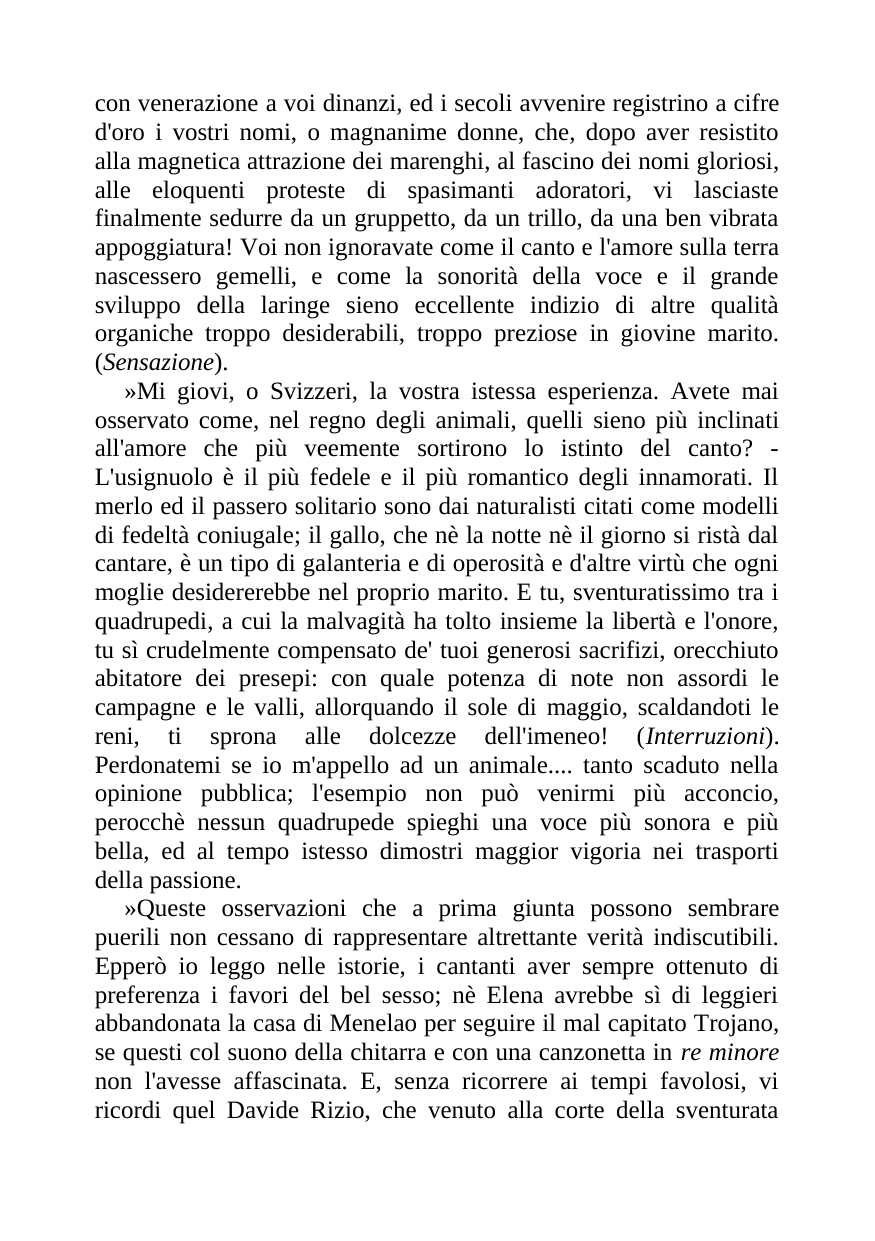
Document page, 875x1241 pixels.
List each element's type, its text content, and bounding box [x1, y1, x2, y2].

text »Mi giovi, o Svizzeri, la vostra istessa esperienza. Avete mai osservato come, nel regno degli animali, quelli sieno più inclinati all'amore che più veemente sortirono lo istinto del canto? - L'usignuolo è il più fedele e il più romantico degli innamorati. Il merlo ed il passero solitario sono dai naturalisti citati come modelli di fedeltà coniugale; il gallo, che nè la notte nè il giorno si ristà dal cantare, è un tipo di galanteria e di operosità e d'altre virtù che ogni moglie desidererebbe nel proprio marito. E tu, sventuratissimo tra i quadrupedi, a cui la malvagità ha tolto insieme la libertà e l'onore, tu sì crudelmente compensato de' tuoi generosi sacrifizi, orecchiuto abitatore dei presepi: con quale potenza di note non assordi le campagne e le valli, allorquando il sole di maggio, scaldandoti le reni, ti sprona alle dolcezze dell'imeneo! (Interruzioni). Perdonatemi se io m'appello ad un animale.... tanto scaduto nella opinione pubblica; l'esempio non può venirmi più acconcio, perocchè nessun quadrupede spieghi una voce più sonora e più bella, ed al tempo istesso dimostri maggior vigoria nei trasporti della passione. [94, 376, 779, 893]
text con venerazione a voi dinanzi, ed i secoli avvenire registrino a cifre d'oro i vostri nomi, o magnanime donne, che, dopo aver resistito alla magnetica attrazione dei marenghi, al fascino dei nomi gloriosi, alle eloquenti proteste di spasimanti adoratori, vi lasciaste finalmente sedurre da un gruppetto, da un trillo, da una ben vibrata appoggiatura! Voi non ignoravate come il canto e l'amore sulla terra nascessero gemelli, e come la sonorità della voce e il grande sviluppo della laringe sieno eccellente indizio di altre qualità organiche troppo desiderabili, troppo preziose in giovine marito. (Sensazione). [94, 88, 779, 376]
text »Queste osservazioni che a prima giunta possono sembrare puerili non cessano di rappresentare altrettante verità indiscutibili. Epperò io leggo nelle istorie, i cantanti aver sempre ottenuto di preferenza i favori del bel sesso; nè Elena avrebbe sì di leggieri abbandonata la casa di Menelao per seguire il mal capitato Trojano, se questi col suono della chitarra e con una canzonetta in re minore non l'avesse affascinata. E, senza ricorrere ai tempi favolosi, vi ricordi quel Davide Rizio, che venuto alla corte della sventurata [94, 893, 779, 1123]
